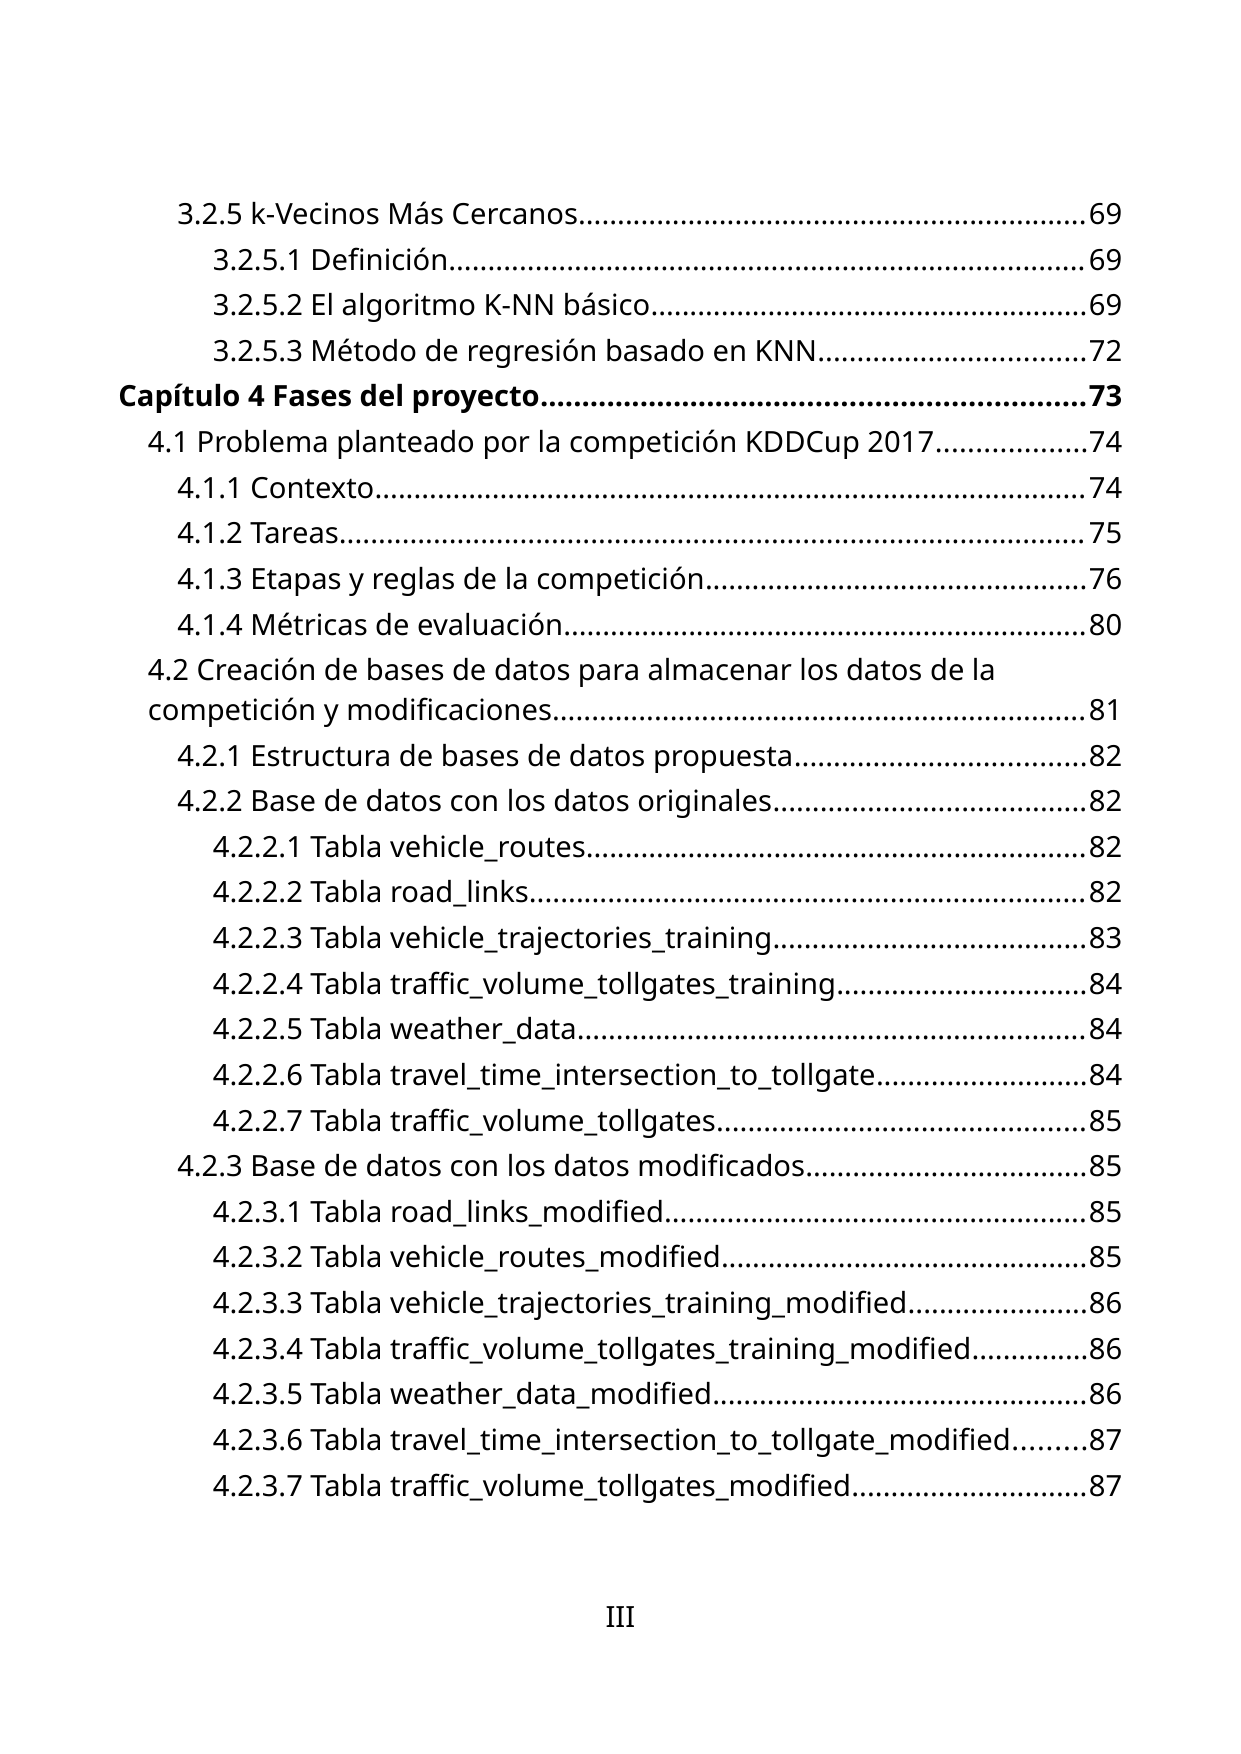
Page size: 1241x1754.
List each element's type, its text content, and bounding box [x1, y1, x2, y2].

text 4.2.3.2 Tabla vehicle_routes_modified 85 [207, 1237, 1122, 1276]
text 4.2.2.4 Tabla traffic_volume_tollgates_training 84 [207, 963, 1122, 1003]
text 4.2 Creación de bases de datos para almacenar los datos de la competición y modificaciones 81 [148, 649, 1122, 729]
text 4.2.2.3 Tabla vehicle_trajectories_training 83 [207, 917, 1122, 957]
text 4.2.3.1 Tabla road_links_modified 85 [207, 1191, 1122, 1231]
text 4.1.4 Métricas de evaluación 80 [177, 604, 1122, 643]
text 4.1 Problema planteado por la competición KDDCup 2017 74 [148, 421, 1122, 461]
text 4.1.2 Tareas 75 [177, 513, 1122, 552]
text 4.2.3.3 Tabla vehicle_trajectories_training_modified 86 [207, 1282, 1122, 1322]
text 4.2.1 Estructura de bases de datos propuesta 82 [177, 735, 1122, 774]
text 4.1.3 Etapas y reglas de la competición 76 [177, 558, 1122, 598]
text 4.2.3.5 Tabla weather_data_modified 86 [207, 1373, 1122, 1413]
text 4.2.2 Base de datos con los datos originales 82 [177, 780, 1122, 820]
text 3.2.5.2 El algoritmo K-NN básico 69 [207, 284, 1122, 324]
text 4.2.3.7 Tabla traffic_volume_tollgates_modified 87 [207, 1465, 1122, 1504]
text 4.2.3.4 Tabla traffic_volume_tollgates_training_modified 86 [207, 1328, 1122, 1368]
text 4.2.2.6 Tabla travel_time_intersection_to_tollgate 84 [207, 1054, 1122, 1094]
text 4.1.1 Contexto 74 [177, 467, 1122, 507]
text 4.2.2.1 Tabla vehicle_routes 82 [207, 826, 1122, 866]
text 4.2.2.5 Tabla weather_data 84 [207, 1008, 1122, 1048]
text 4.2.2.2 Tabla road_links 82 [207, 872, 1122, 911]
text 3.2.5.3 Método de regresión basado en KNN 72 [207, 330, 1122, 370]
text 3.2.5 k-Vecinos Más Cercanos 69 [177, 193, 1122, 233]
text Capítulo 4 Fases del proyecto 73 [118, 376, 1122, 415]
text 4.2.3 Base de datos con los datos modificados 85 [177, 1145, 1122, 1185]
text 3.2.5.1 Definición 69 [207, 239, 1122, 278]
text 4.2.2.7 Tabla traffic_volume_tollgates 85 [207, 1100, 1122, 1139]
text 4.2.3.6 Tabla travel_time_intersection_to_tollgate_modified 87 [207, 1419, 1122, 1459]
